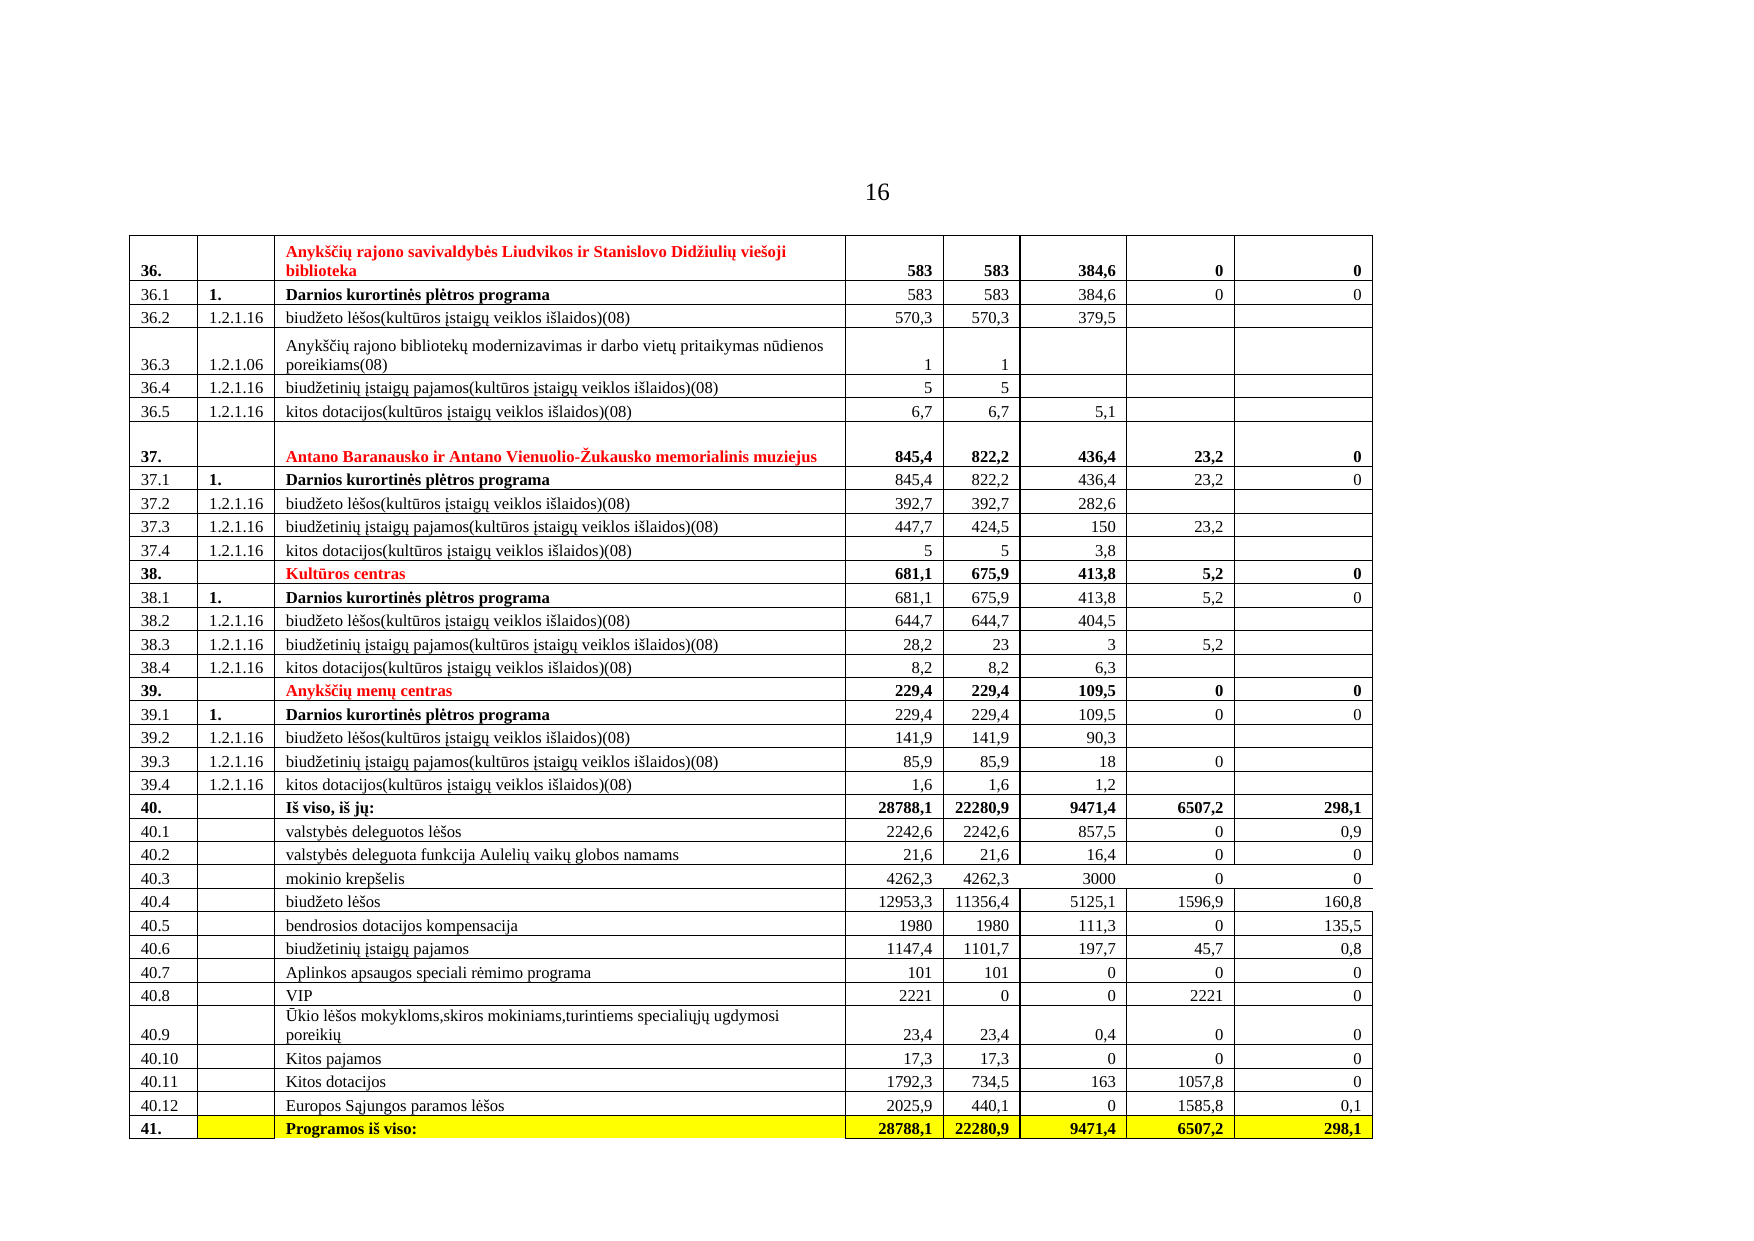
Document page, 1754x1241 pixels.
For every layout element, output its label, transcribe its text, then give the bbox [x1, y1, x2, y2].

table_cell 229,4 [846, 678, 943, 700]
table_cell [1127, 398, 1234, 421]
table_cell 0 [1021, 959, 1126, 982]
table_cell 36.1 [130, 281, 197, 303]
table_cell [1235, 328, 1372, 374]
table_cell 384,6 [1021, 236, 1126, 280]
table_cell 40.8 [130, 983, 197, 1005]
table_cell 39.4 [130, 772, 197, 794]
table_cell Europos Sąjungos paramos lėšos [275, 1092, 845, 1115]
table_cell 0 [1235, 1045, 1372, 1068]
table_cell [1235, 490, 1372, 513]
table_cell 845,4 [846, 467, 943, 489]
table_cell 0 [1235, 281, 1372, 303]
table_cell 11356,4 [944, 889, 1019, 911]
table_cell 0,9 [1235, 819, 1372, 841]
table_cell 40.10 [130, 1045, 197, 1068]
table_cell [1235, 375, 1372, 397]
table_cell [1235, 655, 1372, 677]
table_cell 404,5 [1021, 608, 1126, 630]
table_cell 857,5 [1021, 819, 1126, 841]
table_cell 447,7 [846, 514, 943, 536]
table_cell 23,2 [1127, 467, 1234, 489]
table_cell 40.4 [130, 889, 197, 911]
table_cell 37.3 [130, 514, 197, 536]
table_cell 23,2 [1127, 422, 1234, 466]
table_cell 17,3 [944, 1045, 1019, 1068]
table_cell 40.7 [130, 959, 197, 982]
table_cell 570,3 [846, 305, 943, 327]
table_cell 1,6 [944, 772, 1019, 794]
table_cell 229,4 [846, 701, 943, 724]
table_cell 1 [846, 328, 943, 374]
table_cell 23,2 [1127, 514, 1234, 536]
table_cell 5125,1 [1021, 889, 1126, 911]
table_cell [198, 1045, 274, 1068]
table_cell 40.2 [130, 842, 197, 864]
table_cell 1101,7 [944, 936, 1019, 958]
table_cell 1980 [944, 912, 1019, 935]
table_cell 39.3 [130, 748, 197, 771]
table_cell 2221 [846, 983, 943, 1005]
table_cell [1127, 725, 1234, 747]
table_cell 583 [846, 236, 943, 280]
table_cell Darnios kurortinės plėtros programa [275, 281, 845, 303]
table_cell 36.3 [130, 328, 197, 374]
table_cell 0 [1235, 236, 1372, 280]
table_cell Darnios kurortinės plėtros programa [275, 584, 845, 607]
table_cell 37. [130, 422, 197, 466]
table_cell [198, 865, 274, 888]
table_cell 6507,2 [1127, 1116, 1234, 1138]
table_cell biudžetinių įstaigų pajamos(kultūros įstaigų veiklos išlaidos)(08) [275, 748, 845, 771]
table_cell 0 [1127, 236, 1234, 280]
table_cell 681,1 [846, 561, 943, 583]
table_cell 440,1 [944, 1092, 1019, 1115]
table_cell 6,3 [1021, 655, 1126, 677]
table_cell 0 [1127, 281, 1234, 303]
table_cell 4262,3 [943, 865, 1020, 888]
table_cell 0 [1127, 1006, 1234, 1044]
table_cell 40.6 [130, 936, 197, 958]
table_cell [198, 959, 274, 982]
table_cell 583 [944, 236, 1019, 280]
table_cell [1127, 375, 1234, 397]
table_cell 1.2.1.16 [198, 375, 274, 397]
table_cell 0 [1127, 865, 1234, 888]
table_cell 40.1 [130, 819, 197, 841]
table_cell kitos dotacijos(kultūros įstaigų veiklos išlaidos)(08) [275, 398, 845, 421]
table_cell bendrosios dotacijos kompensacija [275, 912, 845, 935]
table_cell biudžeto lėšos(kultūros įstaigų veiklos išlaidos)(08) [275, 725, 845, 747]
table_cell 436,4 [1021, 467, 1126, 489]
table_cell 1.2.1.16 [198, 608, 274, 630]
table_cell 0 [1235, 561, 1372, 583]
table_cell 1.2.1.16 [198, 514, 274, 536]
table_cell Darnios kurortinės plėtros programa [275, 467, 845, 489]
table_cell 22280,9 [944, 1116, 1019, 1138]
table_cell 845,4 [846, 422, 943, 466]
table_cell 38. [130, 561, 197, 583]
table_cell 36.5 [130, 398, 197, 421]
table_cell 23,4 [846, 1006, 943, 1044]
table_cell [1235, 608, 1372, 630]
table_cell [198, 1069, 274, 1091]
table_cell 163 [1021, 1069, 1126, 1091]
table_cell 282,6 [1021, 490, 1126, 513]
table_cell 0,8 [1235, 936, 1372, 958]
table_cell biudžeto lėšos(kultūros įstaigų veiklos išlaidos)(08) [275, 305, 845, 327]
table_cell 40.12 [130, 1092, 197, 1115]
table_cell 1.2.1.16 [198, 305, 274, 327]
table_cell 675,9 [944, 584, 1019, 607]
table_cell Kitos pajamos [275, 1045, 845, 1068]
table_cell 392,7 [846, 490, 943, 513]
table_cell Anykščių menų centras [275, 678, 845, 700]
table_cell [1235, 748, 1372, 771]
table_cell [198, 936, 274, 958]
table_cell [198, 819, 274, 841]
table_cell 41. [130, 1116, 197, 1138]
table_cell 17,3 [846, 1045, 943, 1068]
table_cell 6507,2 [1127, 795, 1234, 817]
table_cell 1 [944, 328, 1019, 374]
table_cell [198, 842, 274, 864]
table_cell 3 [1021, 631, 1126, 653]
table_cell 38.2 [130, 608, 197, 630]
table_cell Darnios kurortinės plėtros programa [275, 701, 845, 724]
table_cell biudžeto lėšos(kultūros įstaigų veiklos išlaidos)(08) [275, 490, 845, 513]
table_cell [198, 889, 274, 911]
table_cell [1127, 608, 1234, 630]
table_cell [1127, 305, 1234, 327]
table_cell 135,5 [1235, 912, 1372, 935]
table_cell 90,3 [1021, 725, 1126, 747]
table_cell 141,9 [846, 725, 943, 747]
table_cell [1235, 305, 1372, 327]
table_cell [1235, 631, 1372, 653]
table_cell [198, 912, 274, 935]
table_cell 38.1 [130, 584, 197, 607]
table_cell 644,7 [944, 608, 1019, 630]
table_cell [1127, 772, 1234, 794]
table_cell valstybės deleguotos lėšos [275, 819, 845, 841]
table_cell 109,5 [1021, 701, 1126, 724]
table_cell 85,9 [944, 748, 1019, 771]
table_cell 1980 [846, 912, 943, 935]
table_cell 0 [1021, 1045, 1126, 1068]
table_cell 21,6 [944, 842, 1019, 864]
table_cell 0 [1235, 842, 1372, 864]
table_cell 229,4 [944, 678, 1019, 700]
table_cell 9471,4 [1021, 795, 1126, 817]
table_cell 413,8 [1021, 584, 1126, 607]
table_cell [1021, 375, 1126, 397]
table_cell 2242,6 [846, 819, 943, 841]
table_cell [1235, 772, 1372, 794]
table_cell Programos iš viso: [275, 1116, 845, 1138]
table_cell 22280,9 [944, 795, 1019, 817]
table_cell 1.2.1.16 [198, 772, 274, 794]
table_cell 5 [846, 375, 943, 397]
table_cell 1,6 [846, 772, 943, 794]
table_cell 1.2.1.16 [198, 537, 274, 560]
table_cell 18 [1021, 748, 1126, 771]
table_cell 109,5 [1021, 678, 1126, 700]
table_cell 28,2 [846, 631, 943, 653]
table_cell kitos dotacijos(kultūros įstaigų veiklos išlaidos)(08) [275, 655, 845, 677]
table_cell 734,5 [944, 1069, 1019, 1091]
table_cell 644,7 [846, 608, 943, 630]
table_cell 0,1 [1235, 1092, 1372, 1115]
table_cell 424,5 [944, 514, 1019, 536]
table_cell 379,5 [1021, 305, 1126, 327]
table_cell 1596,9 [1127, 889, 1234, 911]
table_cell 111,3 [1021, 912, 1126, 935]
table_cell 298,1 [1235, 1116, 1372, 1138]
table_cell 2242,6 [944, 819, 1019, 841]
table_cell [198, 1006, 274, 1044]
table_cell 298,1 [1235, 795, 1372, 817]
table_cell 1. [198, 281, 274, 303]
table_cell valstybės deleguota funkcija Aulelių vaikų globos namams [275, 842, 845, 864]
table_cell [1235, 725, 1372, 747]
table_cell 5 [944, 537, 1019, 560]
table_cell [198, 678, 274, 700]
table_cell 0 [1127, 819, 1234, 841]
table_cell 0 [1127, 842, 1234, 864]
table_cell 150 [1021, 514, 1126, 536]
table_cell 40.9 [130, 1006, 197, 1044]
table_cell 1.2.1.16 [198, 655, 274, 677]
table_cell [1235, 398, 1372, 421]
table_cell 822,2 [944, 467, 1019, 489]
table_cell Anykščių rajono bibliotekų modernizavimas ir darbo vietų pritaikymas nūdienos poreikiams(08) [275, 328, 845, 374]
table_cell 0 [1235, 959, 1372, 982]
table_cell Kitos dotacijos [275, 1069, 845, 1091]
table_cell 40. [130, 795, 197, 817]
table_cell [1235, 514, 1372, 536]
table_cell 39.1 [130, 701, 197, 724]
table_cell 5,2 [1127, 561, 1234, 583]
table_cell Aplinkos apsaugos speciali rėmimo programa [275, 959, 845, 982]
table_cell 1.2.1.16 [198, 725, 274, 747]
table_cell 40.11 [130, 1069, 197, 1091]
table_cell 436,4 [1021, 422, 1126, 466]
table_cell Kultūros centras [275, 561, 845, 583]
table_cell 1. [198, 701, 274, 724]
table_cell 40.3 [130, 865, 197, 888]
table_cell 8,2 [944, 655, 1019, 677]
table_cell biudžeto lėšos [275, 889, 845, 911]
table_cell 0 [1235, 467, 1372, 489]
table_cell biudžeto lėšos(kultūros įstaigų veiklos išlaidos)(08) [275, 608, 845, 630]
table_cell 583 [846, 281, 943, 303]
table_cell 0,4 [1021, 1006, 1126, 1044]
table_cell 23,4 [944, 1006, 1019, 1044]
table_cell 0 [1021, 1092, 1126, 1115]
table_cell 0 [1127, 748, 1234, 771]
table_cell 37.2 [130, 490, 197, 513]
table_cell 28788,1 [846, 795, 943, 817]
table_cell [198, 1092, 274, 1115]
table_cell 12953,3 [846, 889, 943, 911]
table_cell [1021, 328, 1126, 374]
table_cell 0 [1127, 959, 1234, 982]
table_cell 28788,1 [846, 1116, 943, 1138]
table_cell 384,6 [1021, 281, 1126, 303]
table_cell kitos dotacijos(kultūros įstaigų veiklos išlaidos)(08) [275, 772, 845, 794]
table_cell 36.4 [130, 375, 197, 397]
table_cell biudžetinių įstaigų pajamos(kultūros įstaigų veiklos išlaidos)(08) [275, 631, 845, 653]
table_cell Iš viso, iš jų: [275, 795, 845, 817]
table_cell 0 [1235, 1069, 1372, 1091]
table_cell 570,3 [944, 305, 1019, 327]
table_cell 101 [846, 959, 943, 982]
table_cell 1. [198, 467, 274, 489]
table_cell 5 [846, 537, 943, 560]
table_cell 2025,9 [846, 1092, 943, 1115]
table_cell 1,2 [1021, 772, 1126, 794]
table_cell 1.2.1.16 [198, 490, 274, 513]
table_cell 0 [1127, 1045, 1234, 1068]
table_cell 0 [1235, 701, 1372, 724]
table_cell 36. [130, 236, 197, 280]
table_cell [1235, 537, 1372, 560]
table_cell 160,8 [1235, 889, 1372, 911]
table_cell [198, 561, 274, 583]
table_cell 37.4 [130, 537, 197, 560]
table_cell 583 [944, 281, 1019, 303]
table_cell biudžetinių įstaigų pajamos [275, 936, 845, 958]
table_cell mokinio krepšelis [275, 865, 845, 888]
table_cell 9471,4 [1021, 1116, 1126, 1138]
table_cell 681,1 [846, 584, 943, 607]
table_cell 6,7 [944, 398, 1019, 421]
table_cell 1.2.1.16 [198, 631, 274, 653]
table_cell biudžetinių įstaigų pajamos(kultūros įstaigų veiklos išlaidos)(08) [275, 375, 845, 397]
table_cell Anykščių rajono savivaldybės Liudvikos ir Stanislovo Didžiulių viešoji biblioteka [275, 236, 845, 280]
table_cell 39.2 [130, 725, 197, 747]
table_cell 1057,8 [1127, 1069, 1234, 1091]
table_cell 2221 [1127, 983, 1234, 1005]
table_cell 0 [1235, 422, 1372, 466]
table_cell 101 [944, 959, 1019, 982]
table_cell [198, 236, 274, 280]
table_cell 1792,3 [846, 1069, 943, 1091]
table_cell Ūkio lėšos mokykloms,skiros mokiniams,turintiems specialiųjų ugdymosi poreikių [275, 1006, 845, 1044]
table_cell 3000 [1020, 865, 1127, 888]
table_cell 36.2 [130, 305, 197, 327]
table_cell 675,9 [944, 561, 1019, 583]
table_cell 197,7 [1021, 936, 1126, 958]
table_cell 4262,3 [846, 865, 943, 888]
table_cell [198, 1116, 274, 1138]
table_cell 0 [1235, 1006, 1372, 1044]
table_cell 0 [1127, 678, 1234, 700]
table_cell 85,9 [846, 748, 943, 771]
table_cell 23 [944, 631, 1019, 653]
table_cell 0 [1235, 584, 1372, 607]
table_cell 1147,4 [846, 936, 943, 958]
table_cell 1. [198, 584, 274, 607]
table_cell 45,7 [1127, 936, 1234, 958]
table_cell 0 [1021, 983, 1126, 1005]
table_cell 16,4 [1021, 842, 1126, 864]
table_cell 1.2.1.16 [198, 748, 274, 771]
table_cell 0 [1235, 865, 1372, 888]
table_cell 1.2.1.16 [198, 398, 274, 421]
table_cell 229,4 [944, 701, 1019, 724]
table_cell 0 [944, 983, 1019, 1005]
table_cell 38.3 [130, 631, 197, 653]
table_cell VIP [275, 983, 845, 1005]
table_cell 5,1 [1021, 398, 1126, 421]
table_cell 39. [130, 678, 197, 700]
table_cell 8,2 [846, 655, 943, 677]
table_cell 1.2.1.06 [198, 328, 274, 374]
table_cell 392,7 [944, 490, 1019, 513]
table_cell kitos dotacijos(kultūros įstaigų veiklos išlaidos)(08) [275, 537, 845, 560]
table_cell 413,8 [1021, 561, 1126, 583]
table_cell 6,7 [846, 398, 943, 421]
table_cell 21,6 [846, 842, 943, 864]
table_cell 40.5 [130, 912, 197, 935]
table_cell [198, 422, 274, 466]
table_cell 1585,8 [1127, 1092, 1234, 1115]
table_cell 0 [1127, 701, 1234, 724]
table_cell 37.1 [130, 467, 197, 489]
table_cell [1127, 328, 1234, 374]
table_cell [1127, 537, 1234, 560]
table_cell Antano Baranausko ir Antano Vienuolio-Žukausko memorialinis muziejus [275, 422, 845, 466]
table_cell [1127, 490, 1234, 513]
table_cell [198, 983, 274, 1005]
table_cell 38.4 [130, 655, 197, 677]
table_cell 5,2 [1127, 584, 1234, 607]
table_cell [198, 795, 274, 817]
table_cell 141,9 [944, 725, 1019, 747]
table_cell 0 [1235, 983, 1372, 1005]
table_cell 3,8 [1021, 537, 1126, 560]
table_cell 0 [1235, 678, 1372, 700]
table_cell 0 [1127, 912, 1234, 935]
table_cell 5 [944, 375, 1019, 397]
table_cell 5,2 [1127, 631, 1234, 653]
table_cell biudžetinių įstaigų pajamos(kultūros įstaigų veiklos išlaidos)(08) [275, 514, 845, 536]
table_cell 822,2 [944, 422, 1019, 466]
table_cell [1127, 655, 1234, 677]
